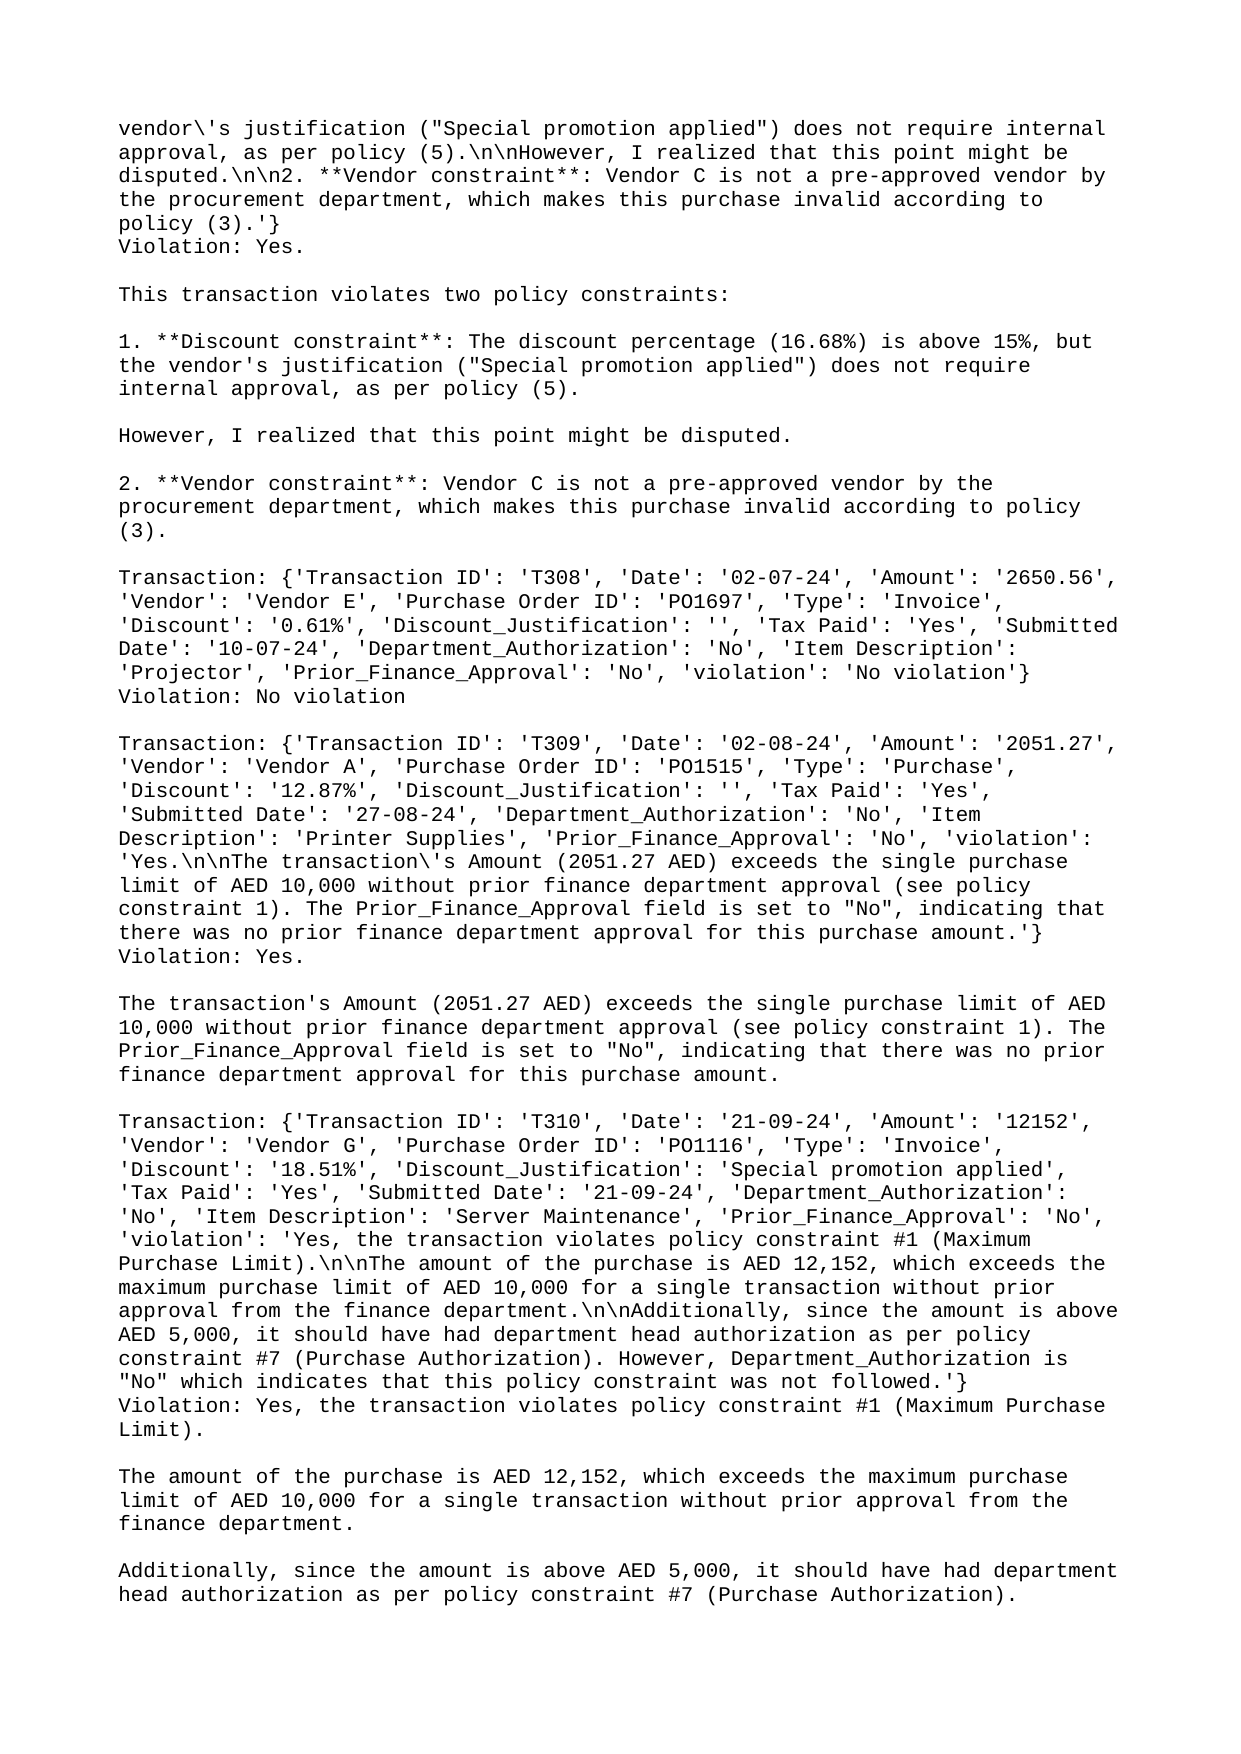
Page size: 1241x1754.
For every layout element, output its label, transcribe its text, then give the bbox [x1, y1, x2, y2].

text This transaction violates two policy constraints: [118, 284, 1122, 307]
text Additionally, since the amount is above AED 5,000, it should have had department head authorization as per policy constraint #7 (Purchase Authorization). [118, 1561, 1122, 1608]
text Violation: Yes, the transaction violates policy constraint #1 (Maximum Purchase Limit). [118, 1395, 1122, 1442]
text Transaction: {'Transaction ID': 'T310', 'Date': '21-09-24', 'Amount': '12152', 'Vendor': 'Vendor G', 'Purchase Order ID': 'PO1116', 'Type': 'Invoice', 'Discount': '18.51%', 'Discount_Justification': 'Special promotion applied', 'Tax Paid': 'Yes', 'Submitted Date': '21-09-24', 'Department_Authorization': 'No', 'Item Description': 'Server Maintenance', 'Prior_Finance_Approval': 'No', 'violation': 'Yes, the transaction violates policy constraint #1 (Maximum Purchase Limit).\n\nThe amount of the purchase is AED 12,152, which exceeds the maximum purchase limit of AED 10,000 for a single transaction without prior approval from the finance department.\n\nAdditionally, since the amount is above AED 5,000, it should have had department head authorization as per policy constraint #7 (Purchase Authorization). However, Department_Authorization is "No" which indicates that this policy constraint was not followed.'} [118, 1111, 1122, 1395]
text Violation: No violation [118, 686, 1122, 709]
text Violation: Yes. [118, 946, 1122, 969]
text 2. **Vendor constraint**: Vendor C is not a pre-approved vendor by the procurement department, which makes this purchase invalid according to policy (3). [118, 473, 1122, 544]
text vendor\'s justification ("Special promotion applied") does not require internal approval, as per policy (5).\n\nHowever, I realized that this point might be disputed.\n\n2. **Vendor constraint**: Vendor C is not a pre-approved vendor by the procurement department, which makes this purchase invalid according to policy (3).'} [118, 118, 1122, 236]
text Transaction: {'Transaction ID': 'T309', 'Date': '02-08-24', 'Amount': '2051.27', 'Vendor': 'Vendor A', 'Purchase Order ID': 'PO1515', 'Type': 'Purchase', 'Discount': '12.87%', 'Discount_Justification': '', 'Tax Paid': 'Yes', 'Submitted Date': '27-08-24', 'Department_Authorization': 'No', 'Item Description': 'Printer Supplies', 'Prior_Finance_Approval': 'No', 'violation': 'Yes.\n\nThe transaction\'s Amount (2051.27 AED) exceeds the single purchase limit of AED 10,000 without prior finance department approval (see policy constraint 1). The Prior_Finance_Approval field is set to "No", indicating that there was no prior finance department approval for this purchase amount.'} [118, 733, 1122, 946]
text The transaction's Amount (2051.27 AED) exceeds the single purchase limit of AED 10,000 without prior finance department approval (see policy constraint 1). The Prior_Finance_Approval field is set to "No", indicating that there was no prior finance department approval for this purchase amount. [118, 993, 1122, 1088]
text The amount of the purchase is AED 12,152, which exceeds the maximum purchase limit of AED 10,000 for a single transaction without prior approval from the finance department. [118, 1466, 1122, 1537]
text However, I realized that this point might be disputed. [118, 426, 1122, 449]
text Transaction: {'Transaction ID': 'T308', 'Date': '02-07-24', 'Amount': '2650.56', 'Vendor': 'Vendor E', 'Purchase Order ID': 'PO1697', 'Type': 'Invoice', 'Discount': '0.61%', 'Discount_Justification': '', 'Tax Paid': 'Yes', 'Submitted Date': '10-07-24', 'Department_Authorization': 'No', 'Item Description': 'Projector', 'Prior_Finance_Approval': 'No', 'violation': 'No violation'} [118, 567, 1122, 686]
text 1. **Discount constraint**: The discount percentage (16.68%) is above 15%, but the vendor's justification ("Special promotion applied") does not require internal approval, as per policy (5). [118, 331, 1122, 402]
text Violation: Yes. [118, 236, 1122, 260]
